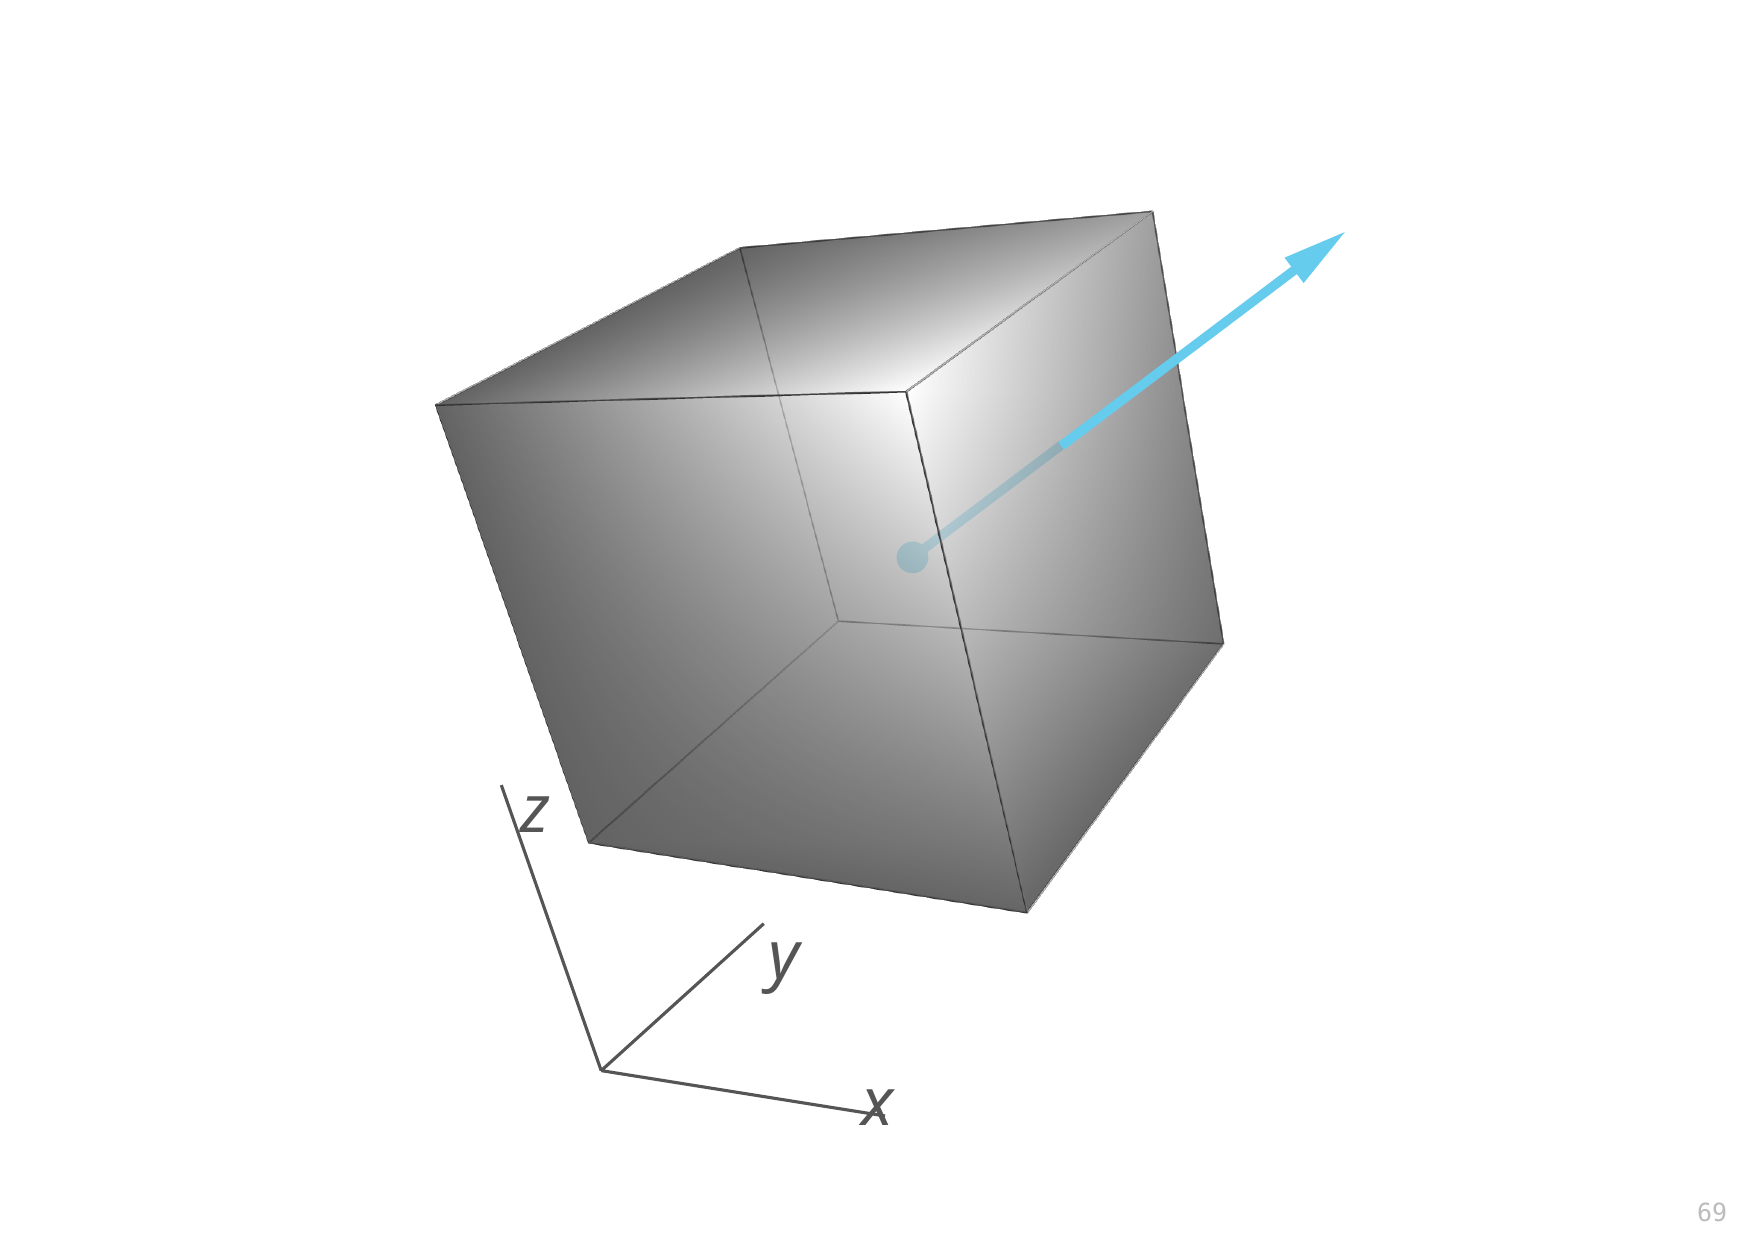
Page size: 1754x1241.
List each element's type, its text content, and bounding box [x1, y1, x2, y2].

text_box z [506, 753, 545, 836]
text_box y [753, 899, 795, 982]
text_box x [847, 1047, 888, 1129]
